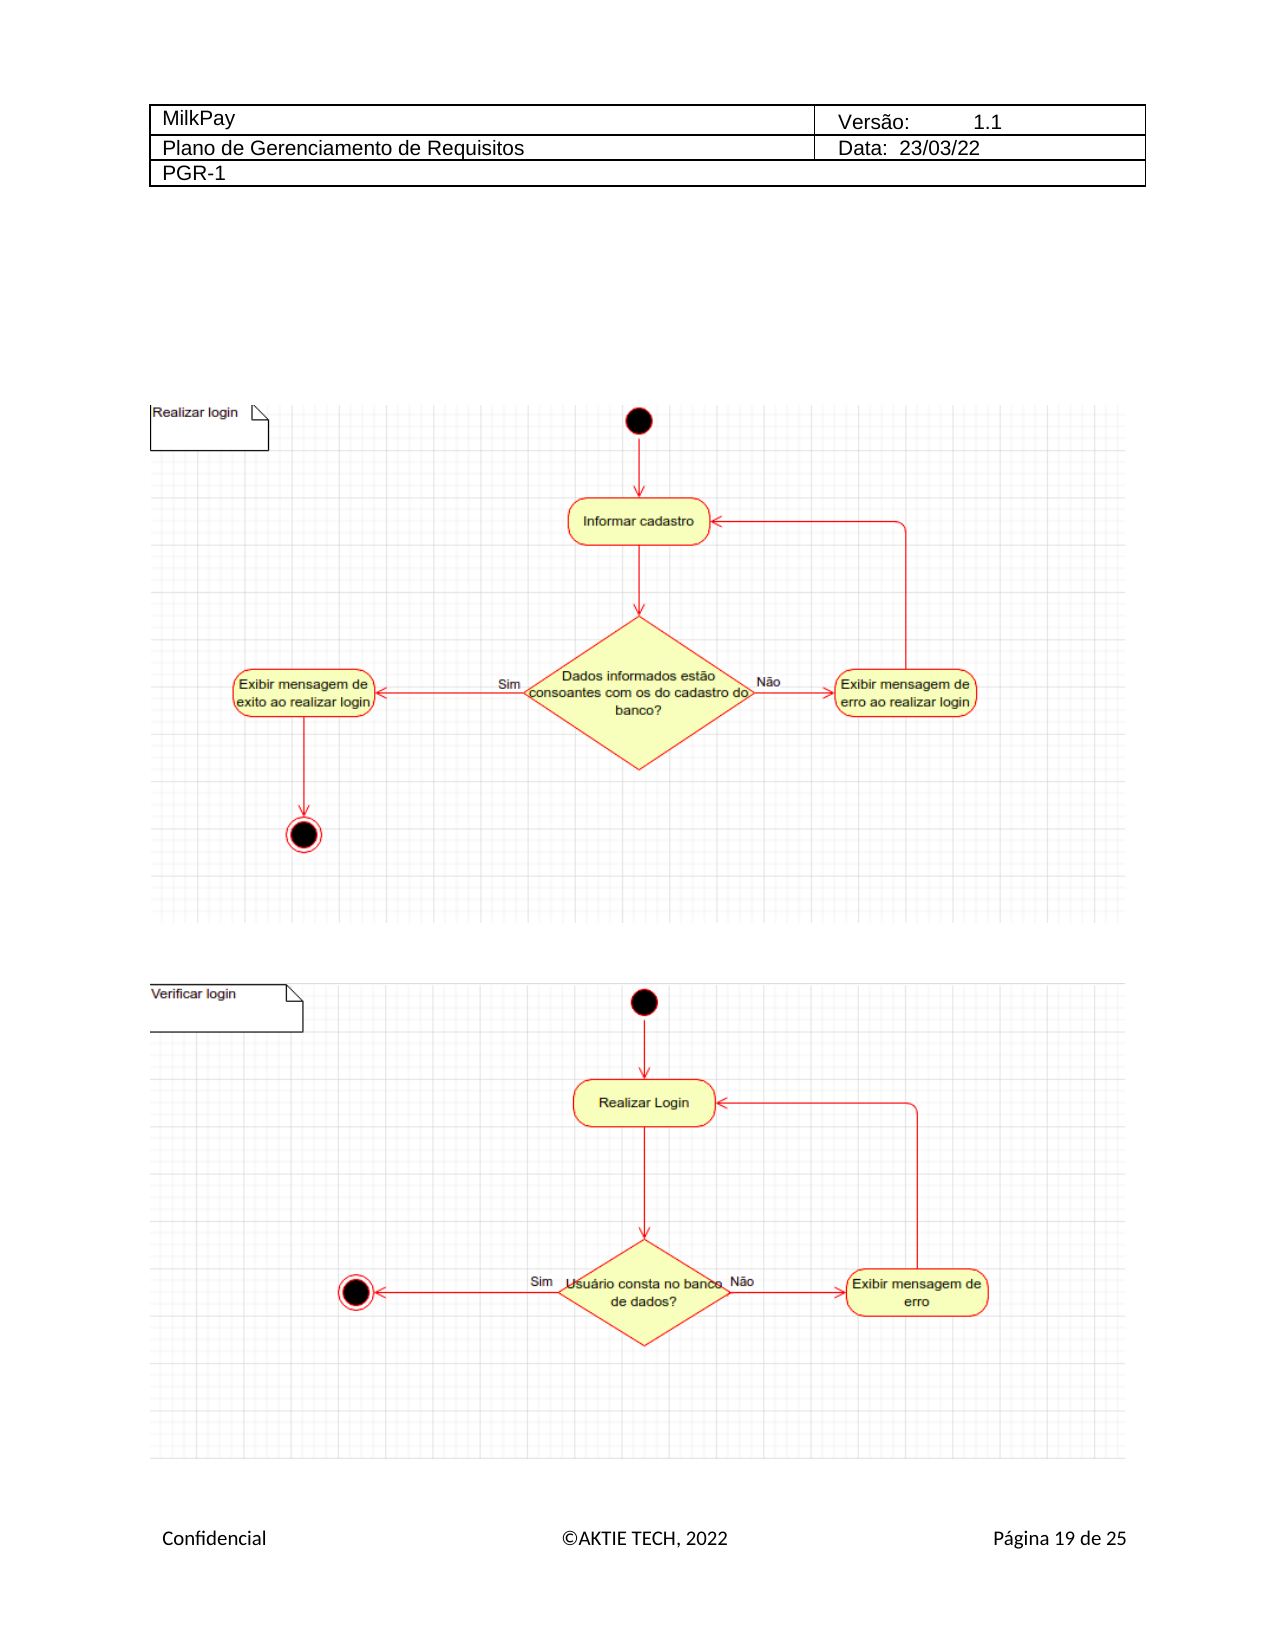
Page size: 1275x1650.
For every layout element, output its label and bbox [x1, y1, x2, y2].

picture [150, 983, 1125, 1459]
picture [150, 405, 1125, 923]
